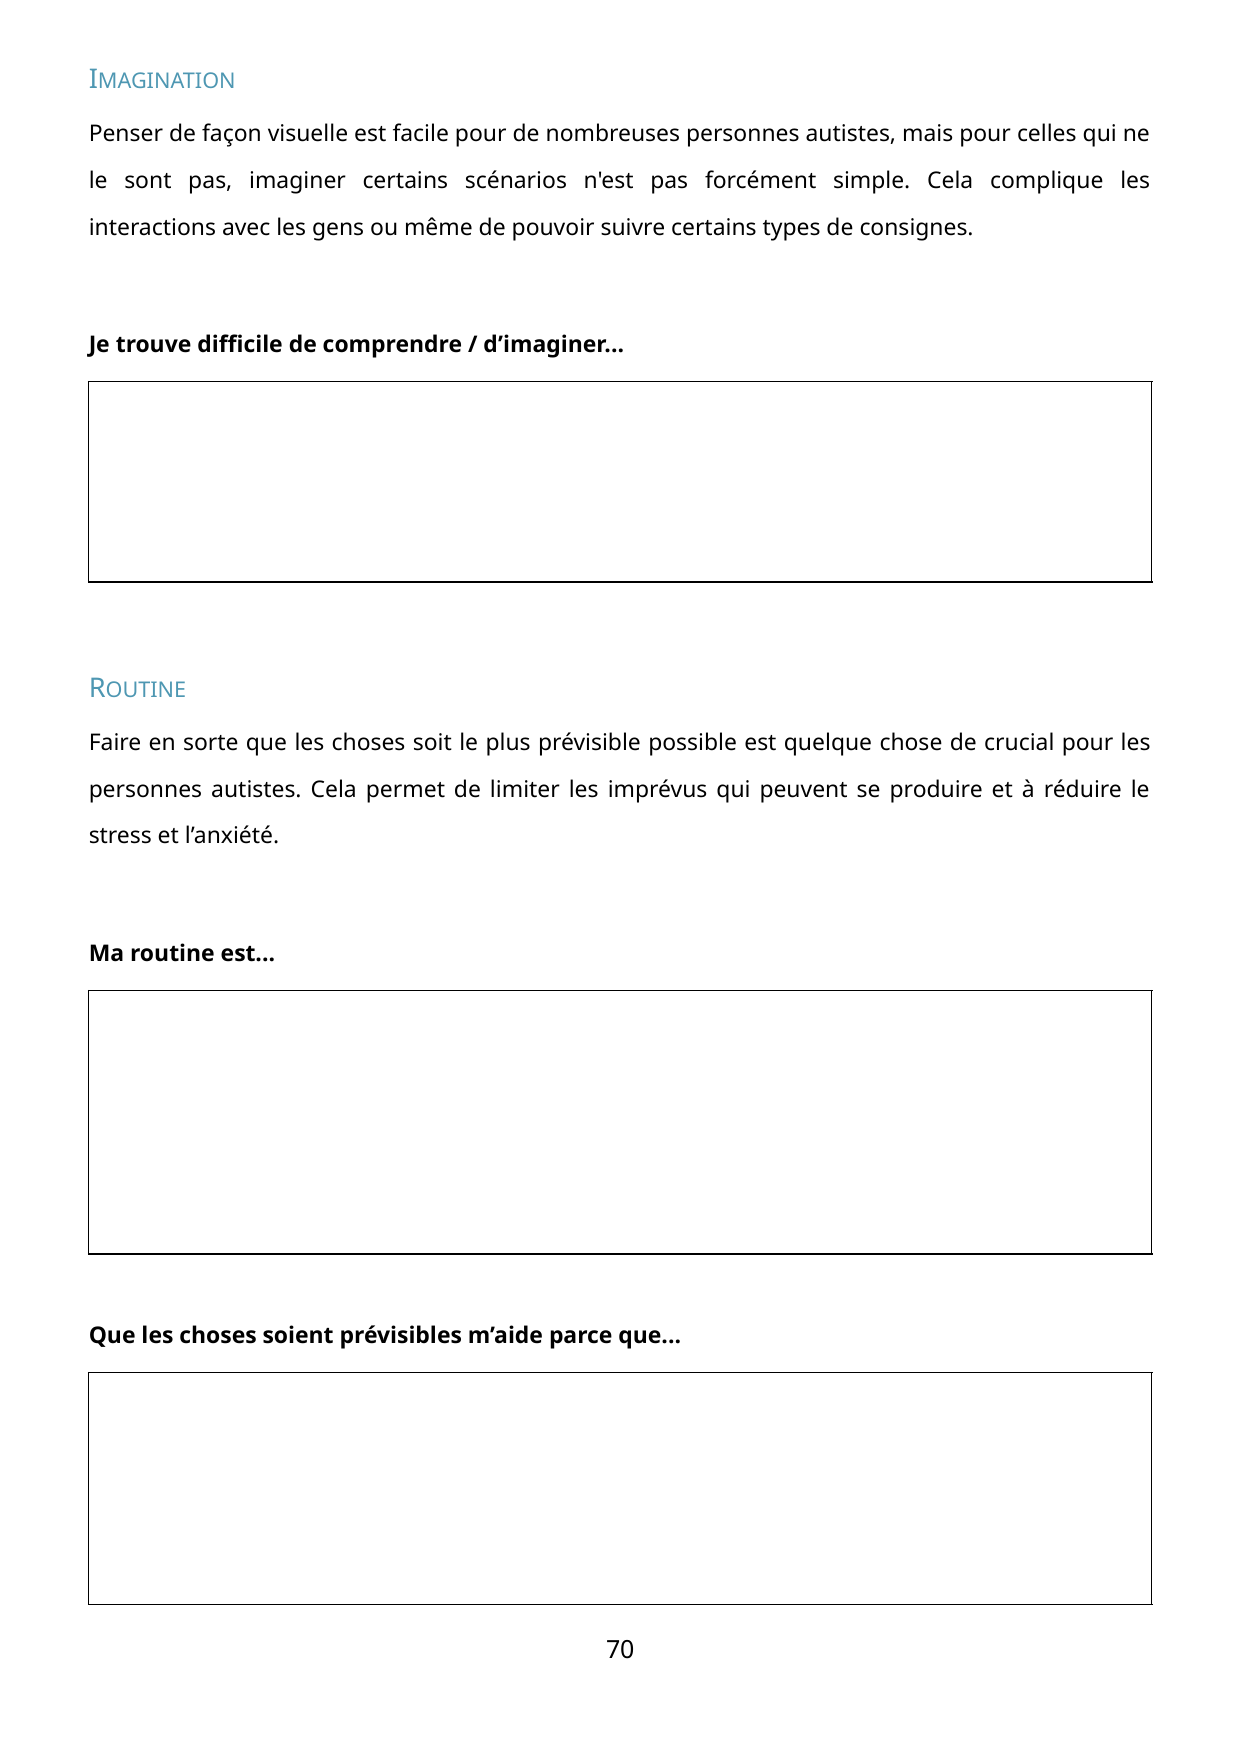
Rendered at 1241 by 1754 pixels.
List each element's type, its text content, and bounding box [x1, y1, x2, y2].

subtitle Imagination [88, 59, 1152, 96]
text Penser de façon visuelle est facile pour de nombreuses personnes autistes, mais pour celles qui ne le sont pas, imaginer certains scénarios n'est pas forcément simple. Cela complique les interactions avec les gens ou même de pouvoir suivre certains types de consignes. [88, 117, 1152, 242]
text Faire en sorte que les choses soit le plus prévisible possible est quelque chose de crucial pour les personnes autistes. Cela permet de limiter les imprévus qui peuvent se produire et à réduire le stress et l’anxiété. [88, 726, 1152, 851]
text Ma routine est... [88, 937, 1152, 968]
table_header [89, 382, 1151, 581]
text Que les choses soient prévisibles m’aide parce que... [88, 1319, 1152, 1350]
table_header [89, 1373, 1151, 1604]
subtitle Routine [88, 668, 1152, 705]
text Je trouve difficile de comprendre / d’imaginer... [88, 328, 1152, 359]
table_header [89, 991, 1151, 1253]
